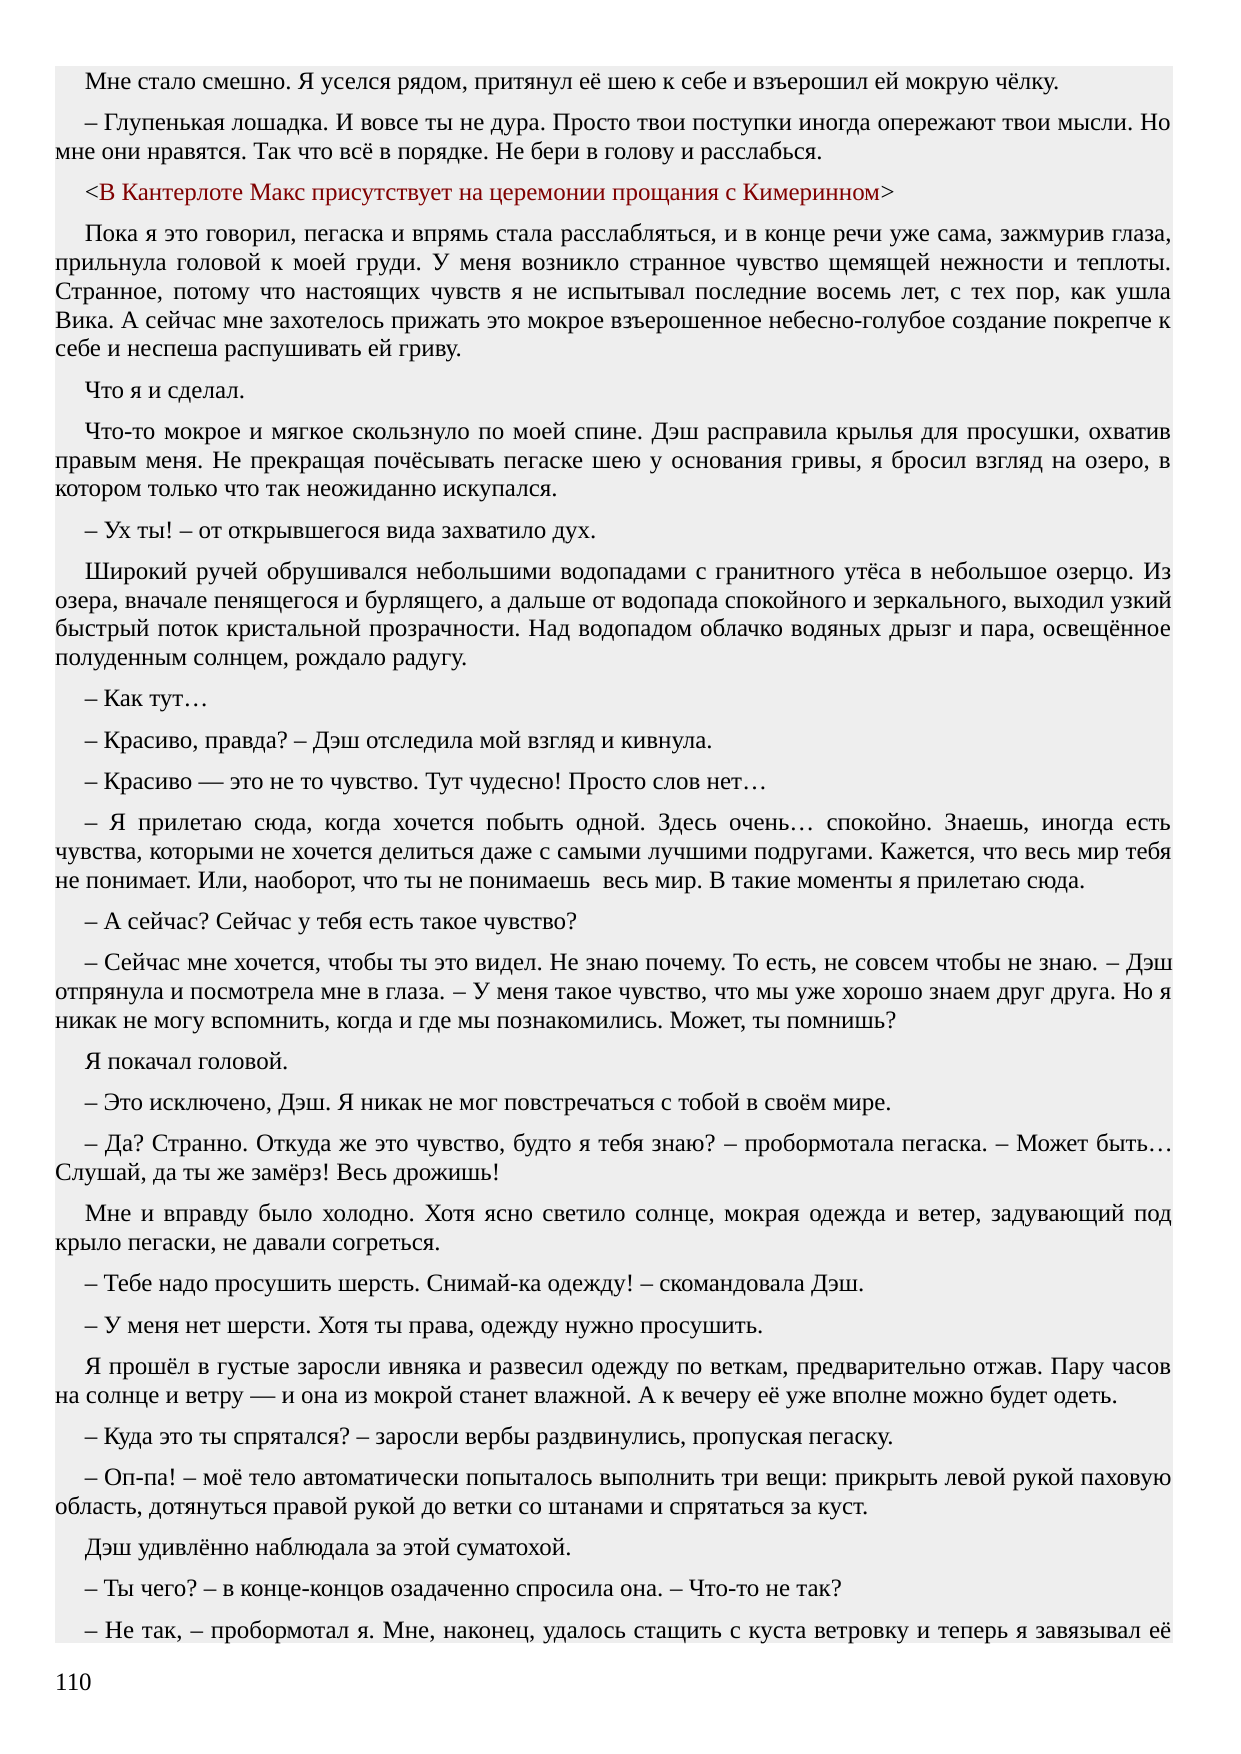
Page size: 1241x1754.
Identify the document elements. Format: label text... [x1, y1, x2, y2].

text – Я прилетаю сюда, когда хочется побыть одной. Здесь очень… спокойно. Знаешь, иногда есть чувства, которыми не хочется делиться даже с самыми лучшими подругами. Кажется, что весь мир тебя не понимает. Или, наоборот, что ты не понимаешь весь мир. В такие моменты я прилетаю сюда. [55, 807, 1173, 893]
text – Красиво, правда? – Дэш отследила мой взгляд и кивнула. [55, 725, 1173, 753]
text Что я и сделал. [55, 375, 1173, 403]
text – Глупенькая лошадка. И вовсе ты не дура. Просто твои поступки иногда опережают твои мысли. Но мне они нравятся. Так что всё в порядке. Не бери в голову и расслабься. [55, 107, 1173, 165]
text – У меня нет шерсти. Хотя ты права, одежду нужно просушить. [55, 1310, 1173, 1338]
text – А сейчас? Сейчас у тебя есть такое чувство? [55, 906, 1173, 935]
text Я покачал головой. [55, 1046, 1173, 1075]
text <В Кантерлоте Макс присутствует на церемонии прощания с Кимеринном> [55, 177, 1173, 206]
text Дэш удивлённо наблюдала за этой суматохой. [55, 1532, 1173, 1561]
text Мне стало смешно. Я уселся рядом, притянул её шею к себе и взъерошил ей мокрую чёлку. [55, 66, 1173, 95]
text Мне и вправду было холодно. Хотя ясно светило солнце, мокрая одежда и ветер, задувающий под крыло пегаски, не давали согреться. [55, 1198, 1173, 1256]
text – Красиво — это не то чувство. Тут чудесно! Просто слов нет… [55, 766, 1173, 795]
text – Сейчас мне хочется, чтобы ты это видел. Не знаю почему. То есть, не совсем чтобы не знаю. – Дэш отпрянула и посмотрела мне в глаза. – У меня такое чувство, что мы уже хорошо знаем друг друга. Но я никак не могу вспомнить, когда и где мы познакомились. Может, ты помнишь? [55, 947, 1173, 1033]
text – Оп-па! – моё тело автоматически попыталось выполнить три вещи: прикрыть левой рукой паховую область, дотянуться правой рукой до ветки со штанами и спрятаться за куст. [55, 1462, 1173, 1520]
text – Не так, – пробормотал я. Мне, наконец, удалось стащить с куста ветровку и теперь я завязывал её [55, 1615, 1173, 1643]
text – Куда это ты спрятался? – заросли вербы раздвинулись, пропуская пегаску. [55, 1421, 1173, 1450]
text – Тебе надо просушить шерсть. Снимай-ка одежду! – скомандовала Дэш. [55, 1268, 1173, 1297]
text – Да? Странно. Откуда же это чувство, будто я тебя знаю? – пробормотала пегаска. – Может быть… Слушай, да ты же замёрз! Весь дрожишь! [55, 1128, 1173, 1186]
text – Это исключено, Дэш. Я никак не мог повстречаться с тобой в своём мире. [55, 1087, 1173, 1116]
text Что-то мокрое и мягкое скользнуло по моей спине. Дэш расправила крылья для просушки, охватив правым меня. Не прекращая почёсывать пегаске шею у основания гривы, я бросил взгляд на озеро, в котором только что так неожиданно искупался. [55, 416, 1173, 502]
text Пока я это говорил, пегаска и впрямь стала расслабляться, и в конце речи уже сама, зажмурив глаза, прильнула головой к моей груди. У меня возникло странное чувство щемящей нежности и теплоты. Странное, потому что настоящих чувств я не испытывал последние восемь лет, с тех пор, как ушла Вика. А сейчас мне захотелось прижать это мокрое взъерошенное небесно-голубое создание покрепче к себе и неспеша распушивать ей гриву. [55, 218, 1173, 362]
text – Как тут… [55, 683, 1173, 712]
text Широкий ручей обрушивался небольшими водопадами с гранитного утёса в небольшое озерцо. Из озера, вначале пенящегося и бурлящего, а дальше от водопада спокойного и зеркального, выходил узкий быстрый поток кристальной прозрачности. Над водопадом облачко водяных дрызг и пара, освещённое полуденным солнцем, рождало радугу. [55, 556, 1173, 671]
text – Ты чего? – в конце-концов озадаченно спросила она. – Что-то не так? [55, 1573, 1173, 1602]
text Я прошёл в густые заросли ивняка и развесил одежду по веткам, предварительно отжав. Пару часов на солнце и ветру — и она из мокрой станет влажной. А к вечеру её уже вполне можно будет одеть. [55, 1351, 1173, 1408]
text – Ух ты! – от открывшегося вида захватило дух. [55, 515, 1173, 543]
